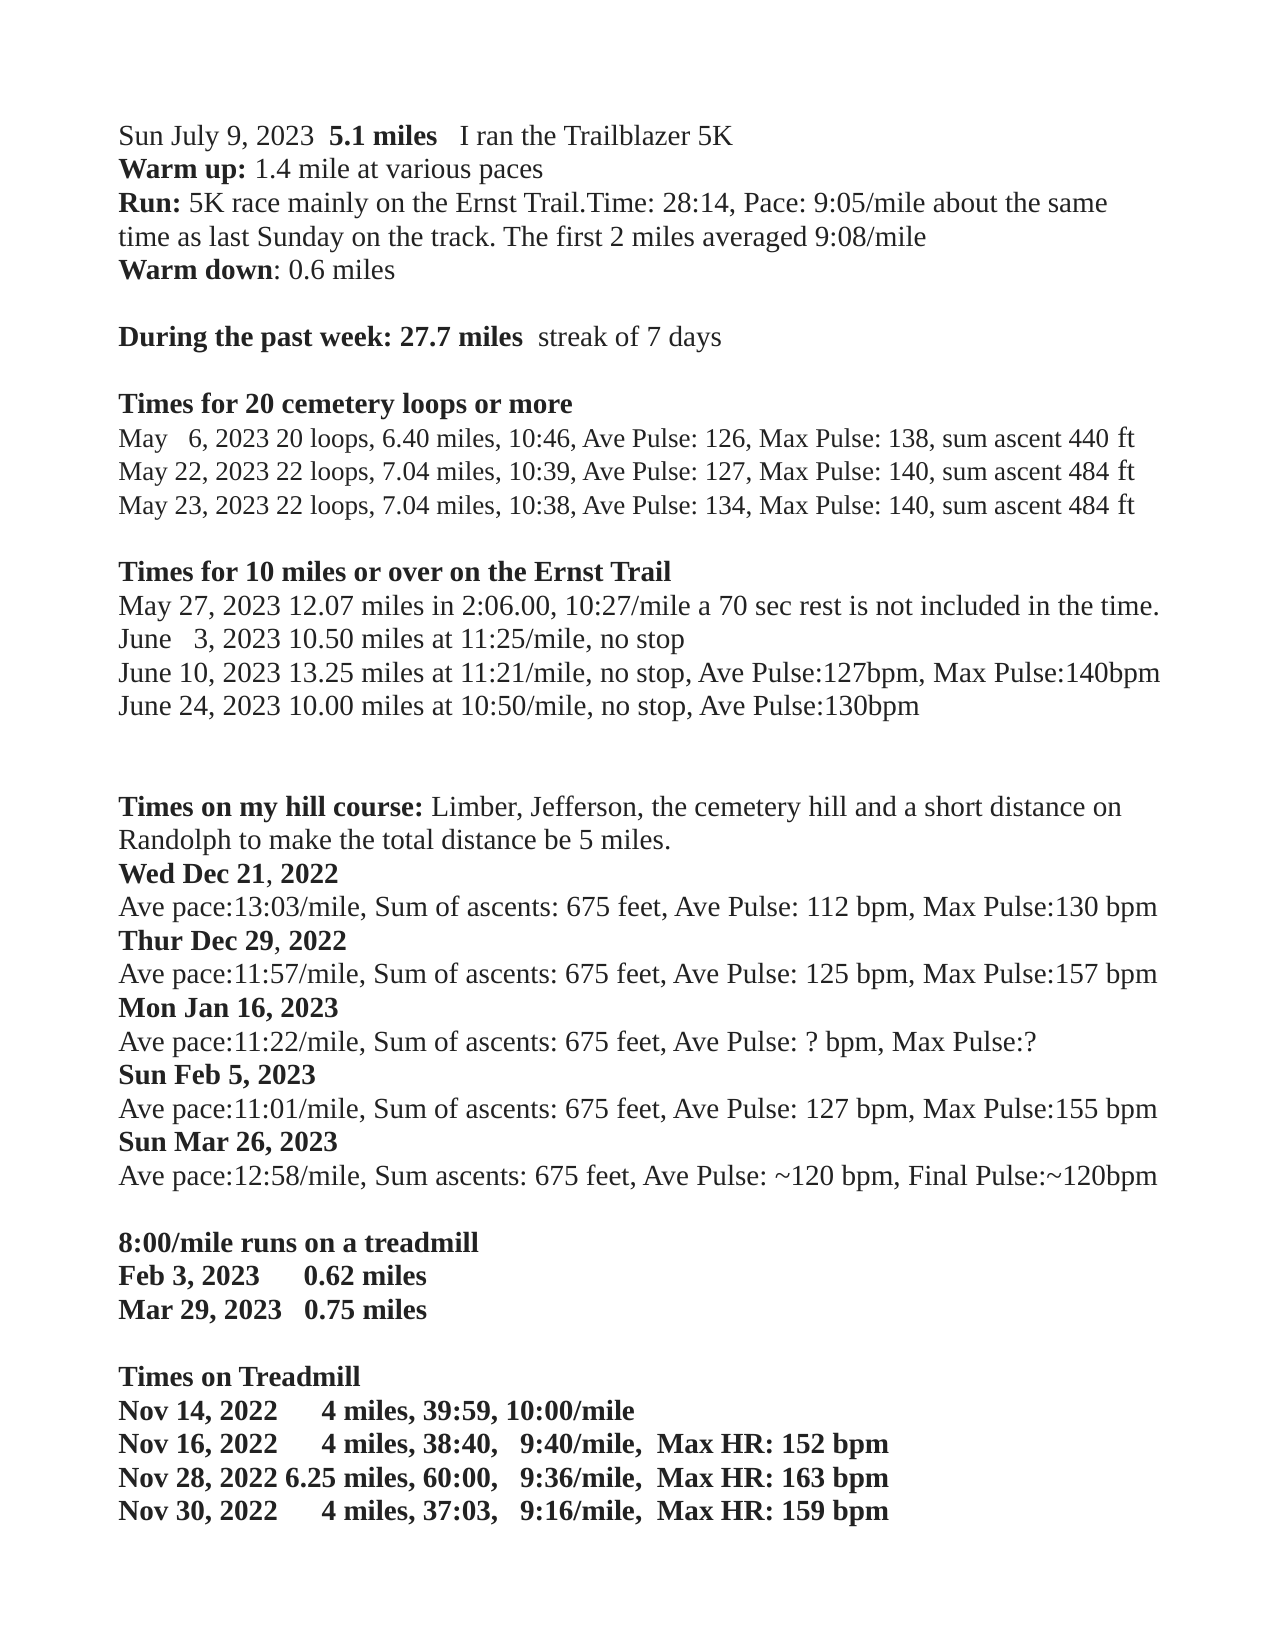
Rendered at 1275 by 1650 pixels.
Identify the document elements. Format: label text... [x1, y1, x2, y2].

text June 10, 2023 13.25 miles at 11:21/mile, no stop, Ave Pulse:127bpm, Max Pulse:140bpm [118, 655, 1161, 688]
text Ave pace:12:58/mile, Sum ascents: 675 feet, Ave Pulse: ~120 bpm, Final Pulse:~120bpm [118, 1158, 1161, 1191]
text Wed Dec 21, 2022 [118, 856, 1161, 889]
text Times on my hill course: Limber, Jefferson, the cemetery hill and a short distance on Randolph to make the total distance be 5 miles. [118, 789, 1161, 856]
text Ave pace:11:22/mile, Sum of ascents: 675 feet, Ave Pulse: ? bpm, Max Pulse:? [118, 1024, 1161, 1057]
text May 23, 2023 22 loops, 7.04 miles, 10:38, Ave Pulse: 134, Max Pulse: 140, sum ascent 484 ft [118, 487, 1161, 521]
text Feb 3, 2023 0.62 miles [118, 1258, 1161, 1292]
text Run: 5K race mainly on the Ernst Trail.Time: 28:14, Pace: 9:05/mile about the same time as last Sunday on the track. The first 2 miles averaged 9:08/mile [118, 185, 1161, 252]
text Sun Mar 26, 2023 [118, 1124, 1161, 1158]
text Sun Feb 5, 2023 [118, 1057, 1161, 1091]
text 8:00/mile runs on a treadmill [118, 1225, 1161, 1258]
text June 24, 2023 10.00 miles at 10:50/mile, no stop, Ave Pulse:130bpm [118, 688, 1161, 722]
text Nov 28, 2022 6.25 miles, 60:00, 9:36/mile, Max HR: 163 bpm [118, 1460, 1161, 1493]
text Thur Dec 29, 2022 [118, 923, 1161, 957]
text During the past week: 27.7 miles streak of 7 days [118, 319, 1161, 353]
text Warm up: 1.4 mile at various paces [118, 152, 1161, 185]
text Ave pace:11:57/mile, Sum of ascents: 675 feet, Ave Pulse: 125 bpm, Max Pulse:157 bpm [118, 957, 1161, 990]
text May 6, 2023 20 loops, 6.40 miles, 10:46, Ave Pulse: 126, Max Pulse: 138, sum ascent 440 ft [118, 420, 1161, 453]
text Mon Jan 16, 2023 [118, 990, 1161, 1024]
text Nov 30, 2022 4 miles, 37:03, 9:16/mile, Max HR: 159 bpm [118, 1493, 1161, 1527]
text Times for 20 cemetery loops or more [118, 386, 1161, 420]
text Ave pace:13:03/mile, Sum of ascents: 675 feet, Ave Pulse: 112 bpm, Max Pulse:130 bpm [118, 889, 1161, 923]
text Nov 16, 2022 4 miles, 38:40, 9:40/mile, Max HR: 152 bpm [118, 1426, 1161, 1460]
text Times for 10 miles or over on the Ernst Trail [118, 554, 1161, 588]
text Times on Treadmill [118, 1359, 1161, 1393]
text Ave pace:11:01/mile, Sum of ascents: 675 feet, Ave Pulse: 127 bpm, Max Pulse:155 bpm [118, 1091, 1161, 1124]
text Sun July 9, 2023 5.1 miles I ran the Trailblazer 5K [118, 118, 1161, 152]
text May 27, 2023 12.07 miles in 2:06.00, 10:27/mile a 70 sec rest is not included in the time. [118, 588, 1161, 621]
text Mar 29, 2023 0.75 miles [118, 1292, 1161, 1326]
text Warm down: 0.6 miles [118, 252, 1161, 286]
text June 3, 2023 10.50 miles at 11:25/mile, no stop [118, 621, 1161, 655]
text Nov 14, 2022 4 miles, 39:59, 10:00/mile [118, 1393, 1161, 1426]
text May 22, 2023 22 loops, 7.04 miles, 10:39, Ave Pulse: 127, Max Pulse: 140, sum ascent 484 ft [118, 453, 1161, 487]
